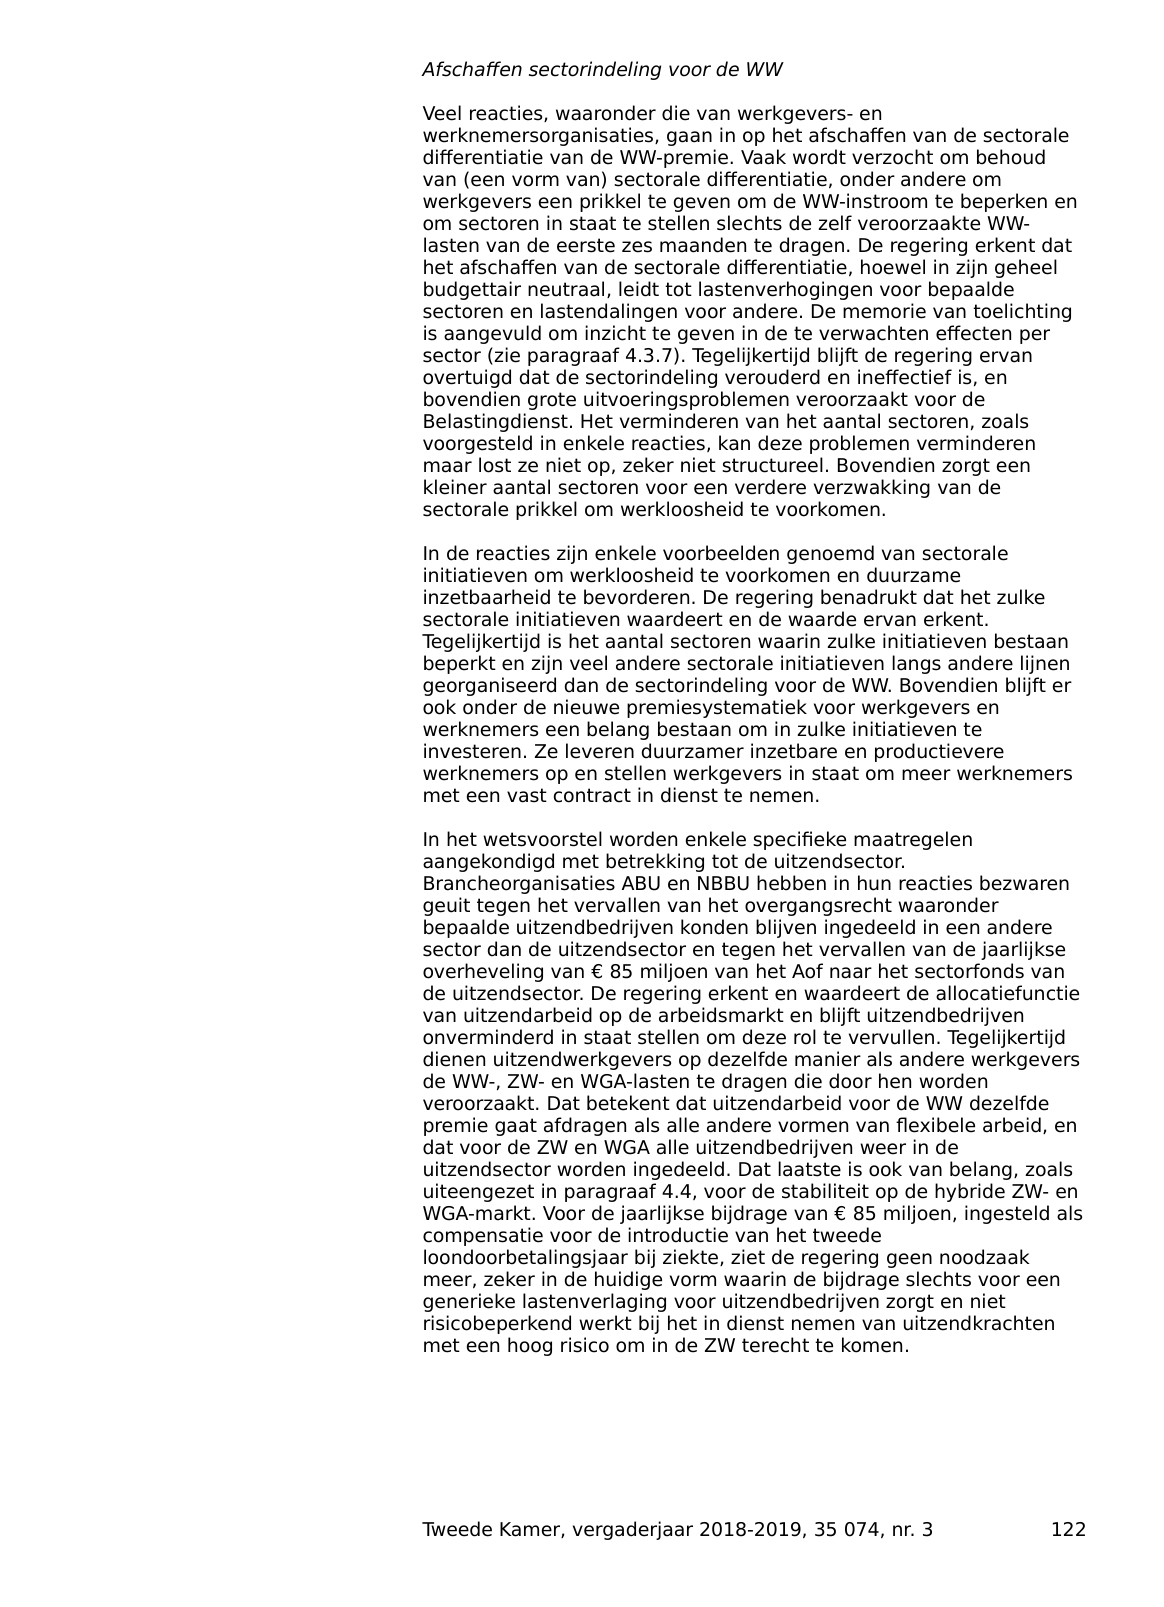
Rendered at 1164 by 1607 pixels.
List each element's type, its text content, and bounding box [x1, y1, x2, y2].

text Veel reacties, waaronder die van werkgevers- en werknemersorganisaties, gaan in op het afschaffen van de sectorale differentiatie van de WW-premie. Vaak wordt verzocht om behoud van (een vorm van) sectorale differentiatie, onder andere om werkgevers een prikkel te geven om de WW-instroom te beperken en om sectoren in staat te stellen slechts de zelf veroorzaakte WW-lasten van de eerste zes maanden te dragen. De regering erkent dat het afschaffen van de sectorale differentiatie, hoewel in zijn geheel budgettair neutraal, leidt tot lastenverhogingen voor bepaalde sectoren en lastendalingen voor andere. De memorie van toelichting is aangevuld om inzicht te geven in de te verwachten effecten per sector (zie paragraaf 4.3.7). Tegelijkertijd blijft de regering ervan overtuigd dat de sectorindeling verouderd en ineffectief is, en bovendien grote uitvoeringsproblemen veroorzaakt voor de Belastingdienst. Het verminderen van het aantal sectoren, zoals voorgesteld in enkele reacties, kan deze problemen verminderen maar lost ze niet op, zeker niet structureel. Bovendien zorgt een kleiner aantal sectoren voor een verdere verzwakking van de sectorale prikkel om werkloosheid te voorkomen. [422, 103, 1087, 521]
subtitle Afschaffen sectorindeling voor de WW [422, 59, 1087, 81]
text In de reacties zijn enkele voorbeelden genoemd van sectorale initiatieven om werkloosheid te voorkomen en duurzame inzetbaarheid te bevorderen. De regering benadrukt dat het zulke sectorale initiatieven waardeert en de waarde ervan erkent. Tegelijkertijd is het aantal sectoren waarin zulke initiatieven bestaan beperkt en zijn veel andere sectorale initiatieven langs andere lijnen georganiseerd dan de sectorindeling voor de WW. Bovendien blijft er ook onder de nieuwe premiesystematiek voor werkgevers en werknemers een belang bestaan om in zulke initiatieven te investeren. Ze leveren duurzamer inzetbare en productievere werknemers op en stellen werkgevers in staat om meer werknemers met een vast contract in dienst te nemen. [422, 543, 1087, 807]
text In het wetsvoorstel worden enkele specifieke maatregelen aangekondigd met betrekking tot de uitzendsector. Brancheorganisaties ABU en NBBU hebben in hun reacties bezwaren geuit tegen het vervallen van het overgangsrecht waaronder bepaalde uitzendbedrijven konden blijven ingedeeld in een andere sector dan de uitzendsector en tegen het vervallen van de jaarlijkse overheveling van € 85 miljoen van het Aof naar het sectorfonds van de uitzendsector. De regering erkent en waardeert de allocatiefunctie van uitzendarbeid op de arbeidsmarkt en blijft uitzendbedrijven onverminderd in staat stellen om deze rol te vervullen. Tegelijkertijd dienen uitzendwerkgevers op dezelfde manier als andere werkgevers de WW-, ZW- en WGA-lasten te dragen die door hen worden veroorzaakt. Dat betekent dat uitzendarbeid voor de WW dezelfde premie gaat afdragen als alle andere vormen van flexibele arbeid, en dat voor de ZW en WGA alle uitzendbedrijven weer in de uitzendsector worden ingedeeld. Dat laatste is ook van belang, zoals uiteengezet in paragraaf 4.4, voor de stabiliteit op de hybride ZW- en WGA-markt. Voor de jaarlijkse bijdrage van € 85 miljoen, ingesteld als compensatie voor de introductie van het tweede loondoorbetalingsjaar bij ziekte, ziet de regering geen noodzaak meer, zeker in de huidige vorm waarin de bijdrage slechts voor een generieke lastenverlaging voor uitzendbedrijven zorgt en niet risicobeperkend werkt bij het in dienst nemen van uitzendkrachten met een hoog risico om in de ZW terecht te komen. [422, 829, 1087, 1356]
